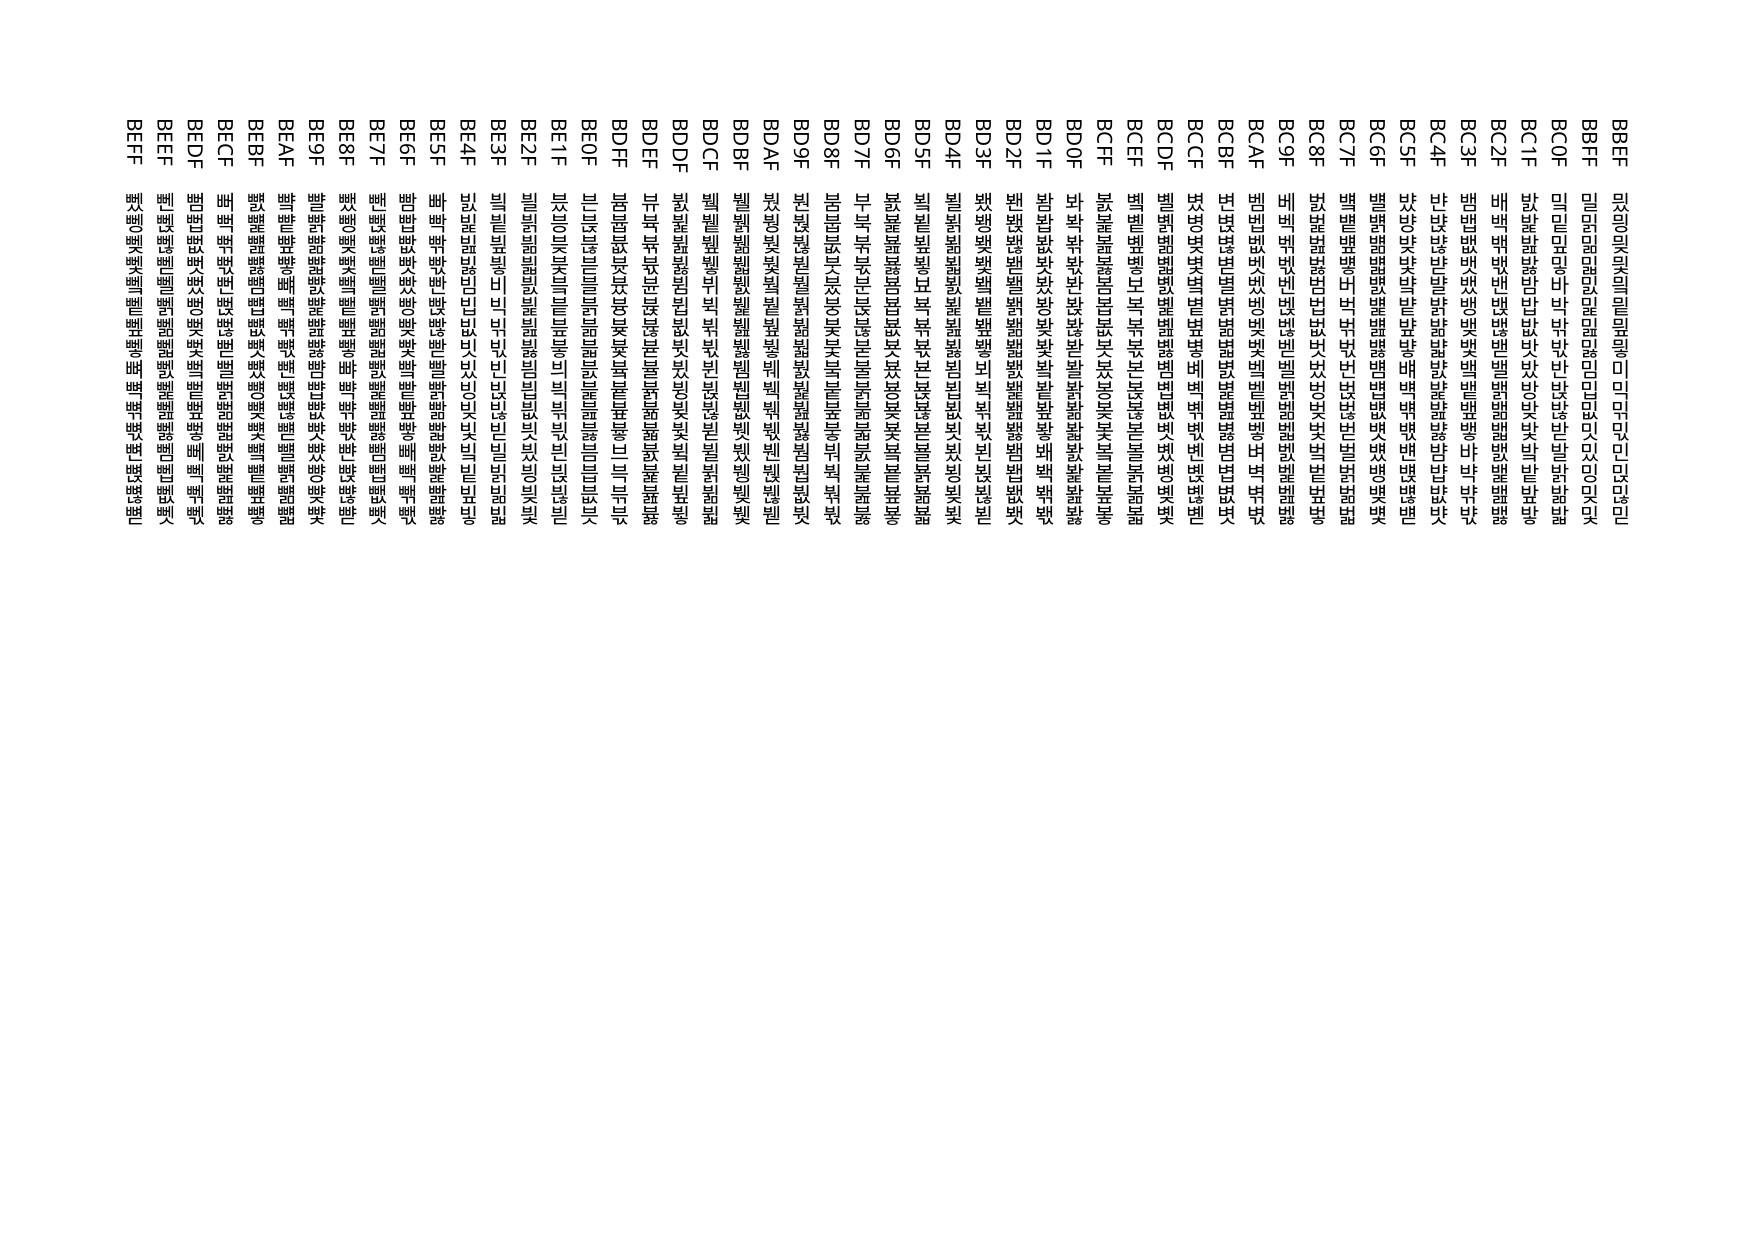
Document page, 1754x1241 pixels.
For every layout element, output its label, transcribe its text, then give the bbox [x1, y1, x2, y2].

text BC8F 벐벑벒벓범법벖벗벘벙벚벛벜벝벞벟 [1302, 118, 1333, 1122]
text BE2F 븰븱븲븳븴븵븶븷븸븹븺븻븼븽븾븿 [514, 118, 544, 1122]
text BEBF 뻀뻁뻂뻃뻄뻅뻆뻇뻈뻉뻊뻋뻌뻍뻎뻏 [241, 118, 272, 1122]
text BC0F 밐밑밒밓바박밖밗반밙밚받발밝밞밟 [1545, 118, 1575, 1122]
text BC1F 밠밡밢밣밤밥밦밧밨방밪밫밬밭밮밯 [1514, 118, 1545, 1122]
text BC3F 뱀뱁뱂뱃뱄뱅뱆뱇뱈뱉뱊뱋뱌뱍뱎뱏 [1454, 118, 1484, 1122]
text BD6F 뵰뵱뵲뵳뵴뵵뵶뵷뵸뵹뵺뵻뵼뵽뵾뵿 [878, 118, 908, 1122]
text BDBF 뷀뷁뷂뷃뷄뷅뷆뷇뷈뷉뷊뷋뷌뷍뷎뷏 [726, 118, 757, 1122]
text BECF 뻐뻑뻒뻓뻔뻕뻖뻗뻘뻙뻚뻛뻜뻝뻞뻟 [211, 118, 241, 1122]
text BE3F 빀빁빂빃비빅빆빇빈빉빊빋빌빍빎빏 [484, 118, 514, 1122]
text BD7F 부북붂붃분붅붆붇불붉붊붋붌붍붎붏 [848, 118, 878, 1122]
text BE5F 빠빡빢빣빤빥빦빧빨빩빪빫빬빭빮빯 [423, 118, 453, 1122]
text BBEF 믰믱믲믳믴믵믶믷미믹믺믻민믽믾믿 [1605, 118, 1636, 1122]
text BE7F 뺀뺁뺂뺃뺄뺅뺆뺇뺈뺉뺊뺋뺌뺍뺎뺏 [363, 118, 393, 1122]
text BD3F 뵀뵁뵂뵃뵄뵅뵆뵇뵈뵉뵊뵋뵌뵍뵎뵏 [969, 118, 999, 1122]
text BDAF 붰붱붲붳붴붵붶붷붸붹붺붻붼붽붾붿 [757, 118, 787, 1122]
text BCFF 봀봁봂봃봄봅봆봇봈봉봊봋봌봍봎봏 [1090, 118, 1120, 1122]
text BD0F 봐봑봒봓봔봕봖봗봘봙봚봛봜봝봞봟 [1060, 118, 1090, 1122]
text BDEF 뷰뷱뷲뷳뷴뷵뷶뷷뷸뷹뷺뷻뷼뷽뷾뷿 [635, 118, 666, 1122]
text BCCF 볐병볒볓볔볕볖볗볘볙볚볛볜볝볞볟 [1181, 118, 1211, 1122]
text BEFF 뼀뼁뼂뼃뼄뼅뼆뼇뼈뼉뼊뼋뼌뼍뼎뼏 [120, 118, 150, 1122]
text BD2F 봰봱봲봳봴봵봶봷봸봹봺봻봼봽봾봿 [999, 118, 1029, 1122]
text BE9F 뺠뺡뺢뺣뺤뺥뺦뺧뺨뺩뺪뺫뺬뺭뺮뺯 [302, 118, 332, 1122]
text BEAF 뺰뺱뺲뺳뺴뺵뺶뺷뺸뺹뺺뺻뺼뺽뺾뺿 [272, 118, 302, 1122]
text BE0F 븐븑븒븓블븕븖븗븘븙븚븛븜븝븞븟 [575, 118, 605, 1122]
text BC5F 뱠뱡뱢뱣뱤뱥뱦뱧뱨뱩뱪뱫뱬뱭뱮뱯 [1393, 118, 1423, 1122]
text BEDF 뻠뻡뻢뻣뻤뻥뻦뻧뻨뻩뻪뻫뻬뻭뻮뻯 [181, 118, 211, 1122]
text BC7F 벀벁벂벃버벅벆벇번벉벊벋벌벍벎벏 [1333, 118, 1363, 1122]
text BBFF 밀밁밂밃밄밅밆밇밈밉밊밋밌밍밎및 [1575, 118, 1605, 1122]
text BD1F 봠봡봢봣봤봥봦봧봨봩봪봫봬봭봮봯 [1029, 118, 1060, 1122]
text BDDF 뷠뷡뷢뷣뷤뷥뷦뷧뷨뷩뷪뷫뷬뷭뷮뷯 [666, 118, 696, 1122]
text BD4F 뵐뵑뵒뵓뵔뵕뵖뵗뵘뵙뵚뵛뵜뵝뵞뵟 [938, 118, 969, 1122]
text BC6F 뱰뱱뱲뱳뱴뱵뱶뱷뱸뱹뱺뱻뱼뱽뱾뱿 [1363, 118, 1393, 1122]
text BDFF 븀븁븂븃븄븅븆븇븈븉븊븋브븍븎븏 [605, 118, 635, 1122]
text BCDF 볠볡볢볣볤볥볦볧볨볩볪볫볬볭볮볯 [1151, 118, 1181, 1122]
text BC9F 베벡벢벣벤벥벦벧벨벩벪벫벬벭벮벯 [1272, 118, 1302, 1122]
text BE6F 빰빱빲빳빴빵빶빷빸빹빺빻빼빽빾빿 [393, 118, 423, 1122]
text BE4F 빐빑빒빓빔빕빖빗빘빙빚빛빜빝빞빟 [453, 118, 484, 1122]
text BE8F 뺐뺑뺒뺓뺔뺕뺖뺗뺘뺙뺚뺛뺜뺝뺞뺟 [332, 118, 363, 1122]
text BEEF 뻰뻱뻲뻳뻴뻵뻶뻷뻸뻹뻺뻻뻼뻽뻾뻿 [150, 118, 181, 1122]
text BD5F 뵠뵡뵢뵣뵤뵥뵦뵧뵨뵩뵪뵫뵬뵭뵮뵯 [908, 118, 938, 1122]
text BCEF 볰볱볲볳보복볶볷본볹볺볻볼볽볾볿 [1120, 118, 1151, 1122]
text BE1F 븠븡븢븣븤븥븦븧븨븩븪븫븬븭븮븯 [544, 118, 575, 1122]
text BC2F 배백밲밳밴밵밶밷밸밹밺밻밼밽밾밿 [1484, 118, 1514, 1122]
text BC4F 뱐뱑뱒뱓뱔뱕뱖뱗뱘뱙뱚뱛뱜뱝뱞뱟 [1423, 118, 1454, 1122]
text BD8F 붐붑붒붓붔붕붖붗붘붙붚붛붜붝붞붟 [817, 118, 848, 1122]
text BD9F 붠붡붢붣붤붥붦붧붨붩붪붫붬붭붮붯 [787, 118, 817, 1122]
text BCAF 벰벱벲벳벴벵벶벷벸벹벺벻벼벽벾벿 [1242, 118, 1272, 1122]
text BCBF 변볁볂볃별볅볆볇볈볉볊볋볌볍볎볏 [1211, 118, 1242, 1122]
text BDCF 뷐뷑뷒뷓뷔뷕뷖뷗뷘뷙뷚뷛뷜뷝뷞뷟 [696, 118, 726, 1122]
